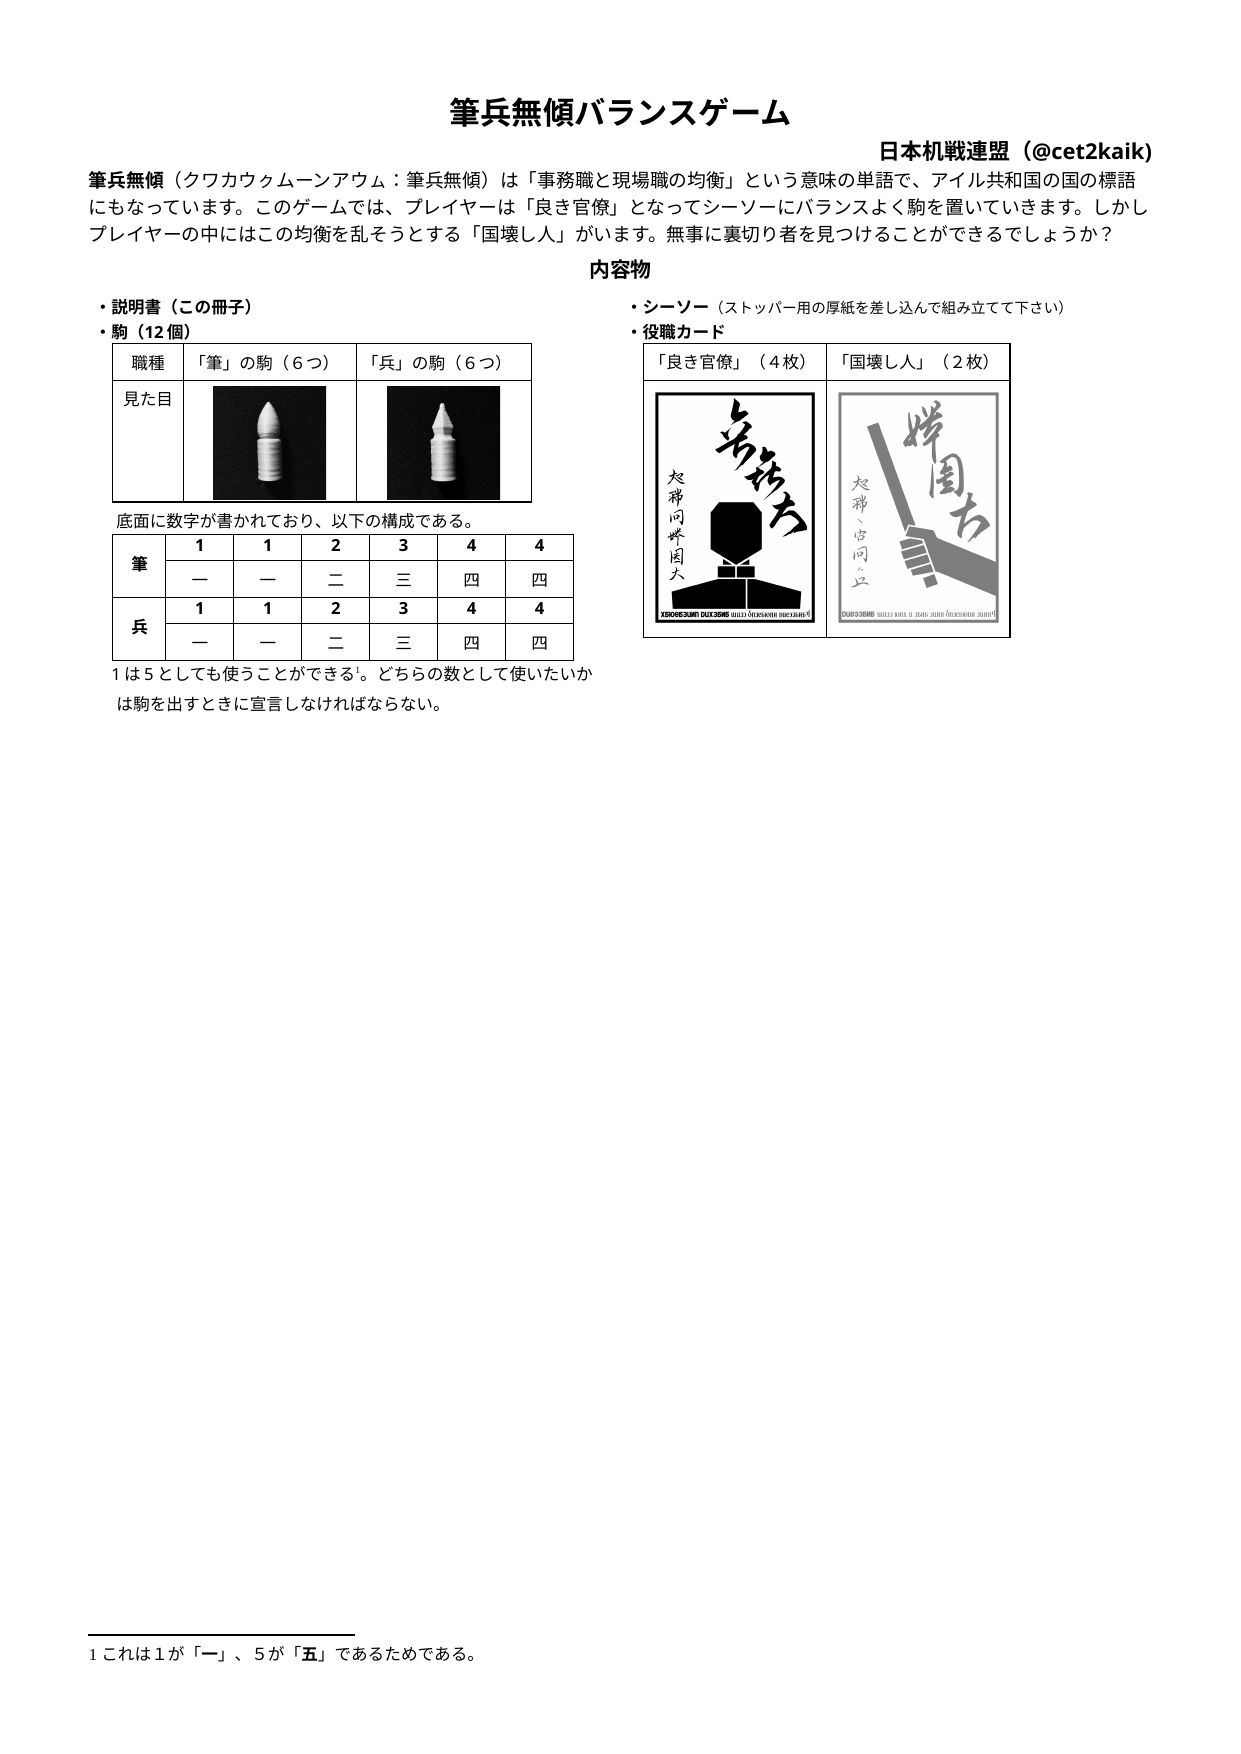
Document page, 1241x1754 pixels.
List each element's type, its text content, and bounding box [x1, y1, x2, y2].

table_cell [357, 381, 531, 501]
table_cell 二 [302, 561, 369, 597]
table_header 筆 [113, 535, 165, 597]
table_cell 一 [166, 561, 233, 597]
table_header 4 [506, 535, 573, 560]
table_header 「筆」の駒（６つ） [184, 344, 356, 379]
text 日本机戦連盟（@cet2kaik) [88, 134, 1152, 166]
table_cell 四 [438, 624, 505, 659]
table_cell [827, 381, 1009, 637]
table_header 4 [438, 535, 505, 560]
table_cell 四 [506, 624, 573, 659]
picture [213, 386, 327, 500]
table_header 「良き官僚」（４枚） [644, 344, 826, 379]
table_header 内容物 [89, 247, 1152, 289]
text 筆兵無傾バランスゲーム [88, 88, 1152, 134]
table_cell 見た目 [113, 381, 183, 501]
table_header 2 [302, 535, 369, 560]
text 筆兵無傾（クワカウㇰムーンアウㇺ：筆兵無傾）は「事務職と現場職の均衡」という意味の単語で、アイル共和国の国の標語にもなっています。このゲームでは、プレイヤーは「良き官僚」となってシーソーにバランスよく駒を置いていきます。しかしプレイヤーの中にはこの均衡を乱そうとする「国壊し人」がいます。無事に裏切り者を見つけることができるでしょうか？ [88, 166, 1152, 247]
table_cell 一 [234, 624, 301, 659]
table_cell 3 [370, 598, 437, 623]
picture [649, 386, 821, 629]
table_cell 4 [506, 598, 573, 623]
table_cell 一 [234, 561, 301, 597]
table_cell [644, 381, 826, 637]
table_cell 1 [166, 598, 233, 623]
table_header 3 [370, 535, 437, 560]
table_header 職種 [113, 344, 183, 379]
table_cell 四 [438, 561, 505, 597]
table_cell ・説明書（この冊子） ・駒（12個） 底面に数字が書かれており、以下の構成である。 1は5としても使うことができる。どちらの数として使いたいか は駒を出すときに宣言しなければならない。 [89, 289, 620, 722]
table_cell 三 [370, 561, 437, 597]
table_cell 二 [302, 624, 369, 659]
table_cell ・シーソー（ストッパー用の厚紙を差し込んで組み立てて下さい） ・役職カード [620, 289, 1152, 722]
table_cell 4 [438, 598, 505, 623]
table_cell [184, 381, 356, 501]
table_cell 1 [234, 598, 301, 623]
picture [387, 386, 501, 500]
table_cell 三 [370, 624, 437, 659]
table_header 1 [166, 535, 233, 560]
table_header 1 [234, 535, 301, 560]
table_header 「兵」の駒（６つ） [357, 344, 531, 379]
table_cell 2 [302, 598, 369, 623]
table_cell 一 [166, 624, 233, 659]
table_cell 四 [506, 561, 573, 597]
table_header 「国壊し人」（２枚） [827, 344, 1009, 379]
table_cell 兵 [113, 598, 165, 659]
